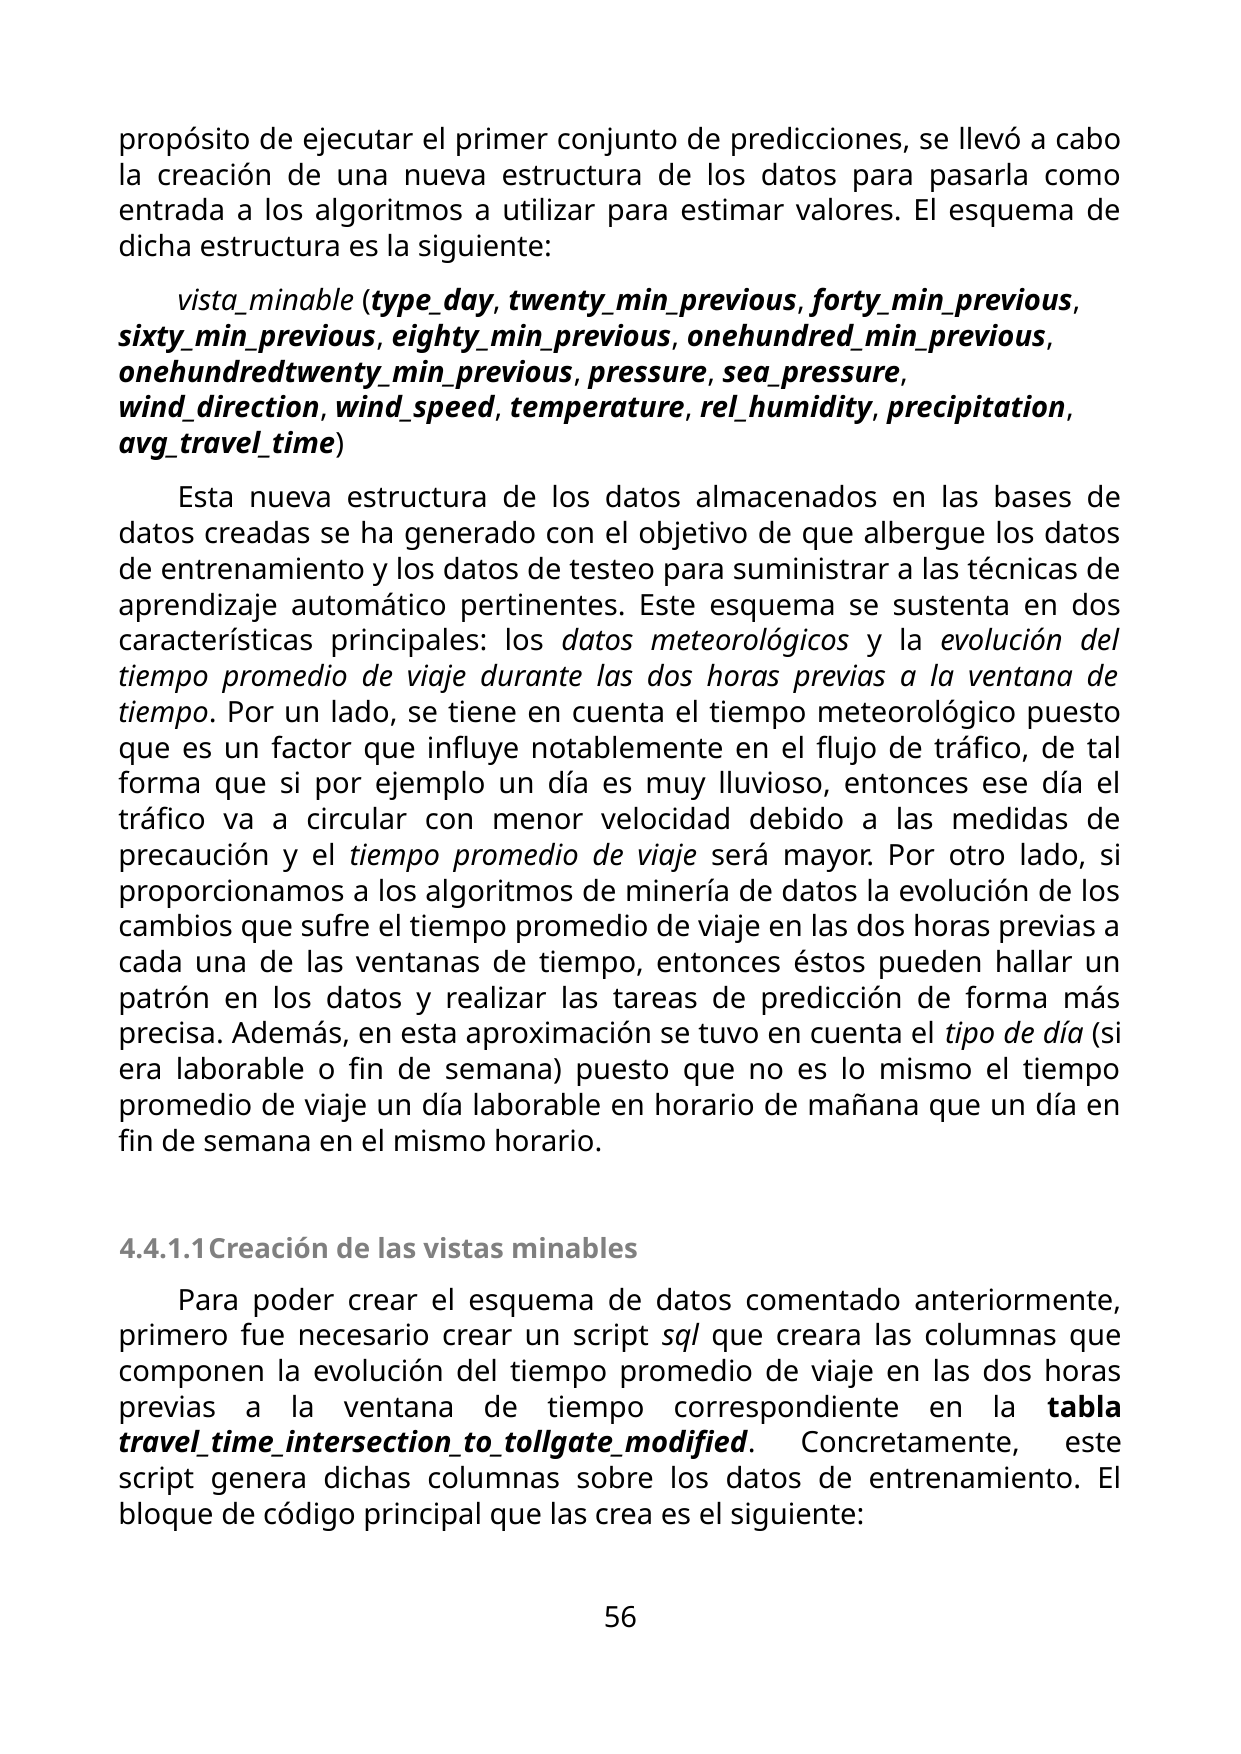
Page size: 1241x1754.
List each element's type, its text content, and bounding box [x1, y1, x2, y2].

text propósito de ejecutar el primer conjunto de predicciones, se llevó a cabo la creación de una nueva estructura de los datos para pasarla como entrada a los algoritmos a utilizar para estimar valores. El esquema de dicha estructura es la siguiente: [118, 118, 1122, 265]
subtitle Creación de las vistas minables [119, 1229, 1122, 1266]
text Esta nueva estructura de los datos almacenados en las bases de datos creadas se ha generado con el objetivo de que albergue los datos de entrenamiento y los datos de testeo para suministrar a las técnicas de aprendizaje automático pertinentes. Este esquema se sustenta en dos características principales: los datos meteorológicos y la evolución del tiempo promedio de viaje durante las dos horas previas a la ventana de tiempo. Por un lado, se tiene en cuenta el tiempo meteorológico puesto que es un factor que influye notablemente en el flujo de tráfico, de tal forma que si por ejemplo un día es muy lluvioso, entonces ese día el tráfico va a circular con menor velocidad debido a las medidas de precaución y el tiempo promedio de viaje será mayor. Por otro lado, si proporcionamos a los algoritmos de minería de datos la evolución de los cambios que sufre el tiempo promedio de viaje en las dos horas previas a cada una de las ventanas de tiempo, entonces éstos pueden hallar un patrón en los datos y realizar las tareas de predicción de forma más precisa. Además, en esta aproximación se tuvo en cuenta el tipo de día (si era laborable o fin de semana) puesto que no es lo mismo el tiempo promedio de viaje un día laborable en horario de mañana que un día en fin de semana en el mismo horario. [118, 477, 1122, 1159]
text Para poder crear el esquema de datos comentado anteriormente, primero fue necesario crear un script sql que creara las columnas que componen la evolución del tiempo promedio de viaje en las dos horas previas a la ventana de tiempo correspondiente en la tabla travel_time_intersection_to_tollgate_modified. Concretamente, este script genera dichas columnas sobre los datos de entrenamiento. El bloque de código principal que las crea es el siguiente: [118, 1279, 1122, 1533]
text vista_minable (type_day, twenty_min_previous, forty_min_previous, sixty_min_previous, eighty_min_previous, onehundred_min_previous, onehundredtwenty_min_previous, pressure, sea_pressure, wind_direction, wind_speed, temperature, rel_humidity, precipitation, avg_travel_time) [118, 279, 1122, 462]
